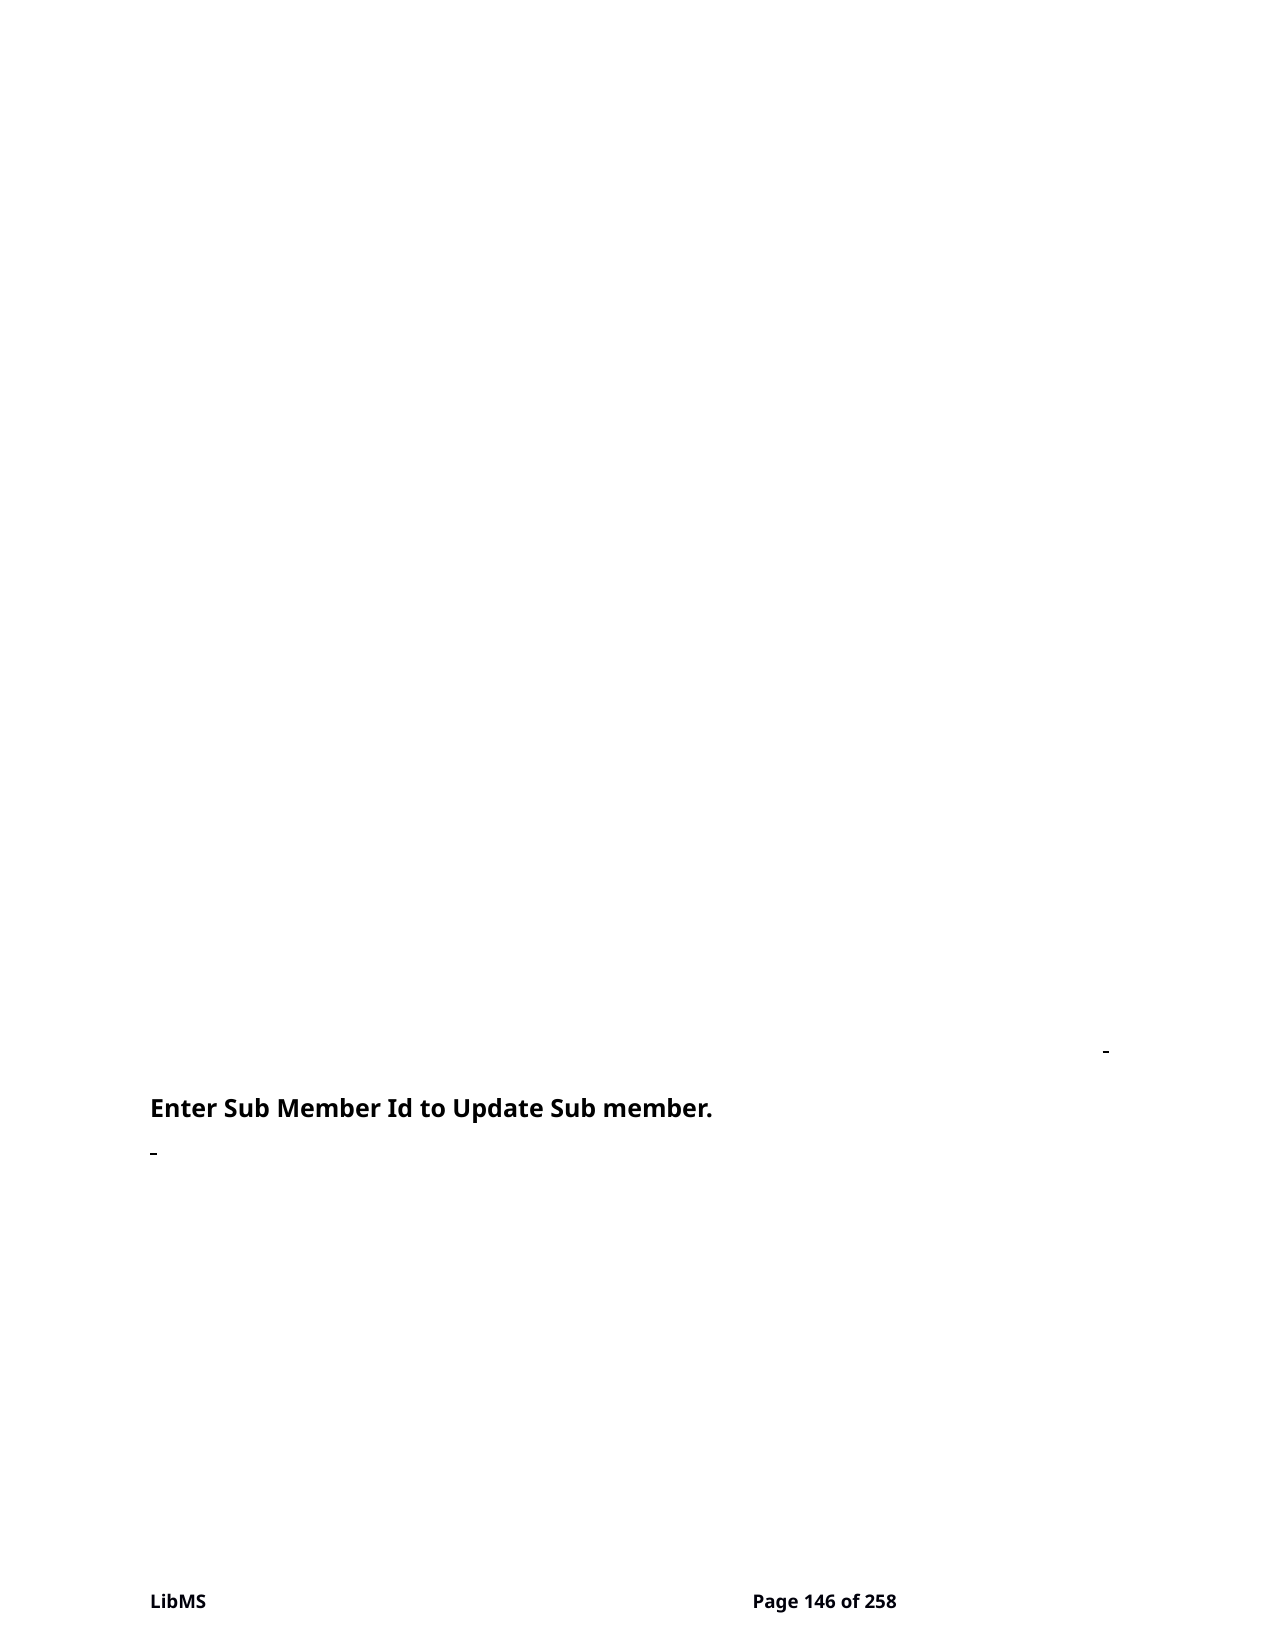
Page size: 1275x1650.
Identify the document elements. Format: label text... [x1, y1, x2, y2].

text Enter Sub Member Id to Update Sub member. [150, 133, 1125, 1193]
